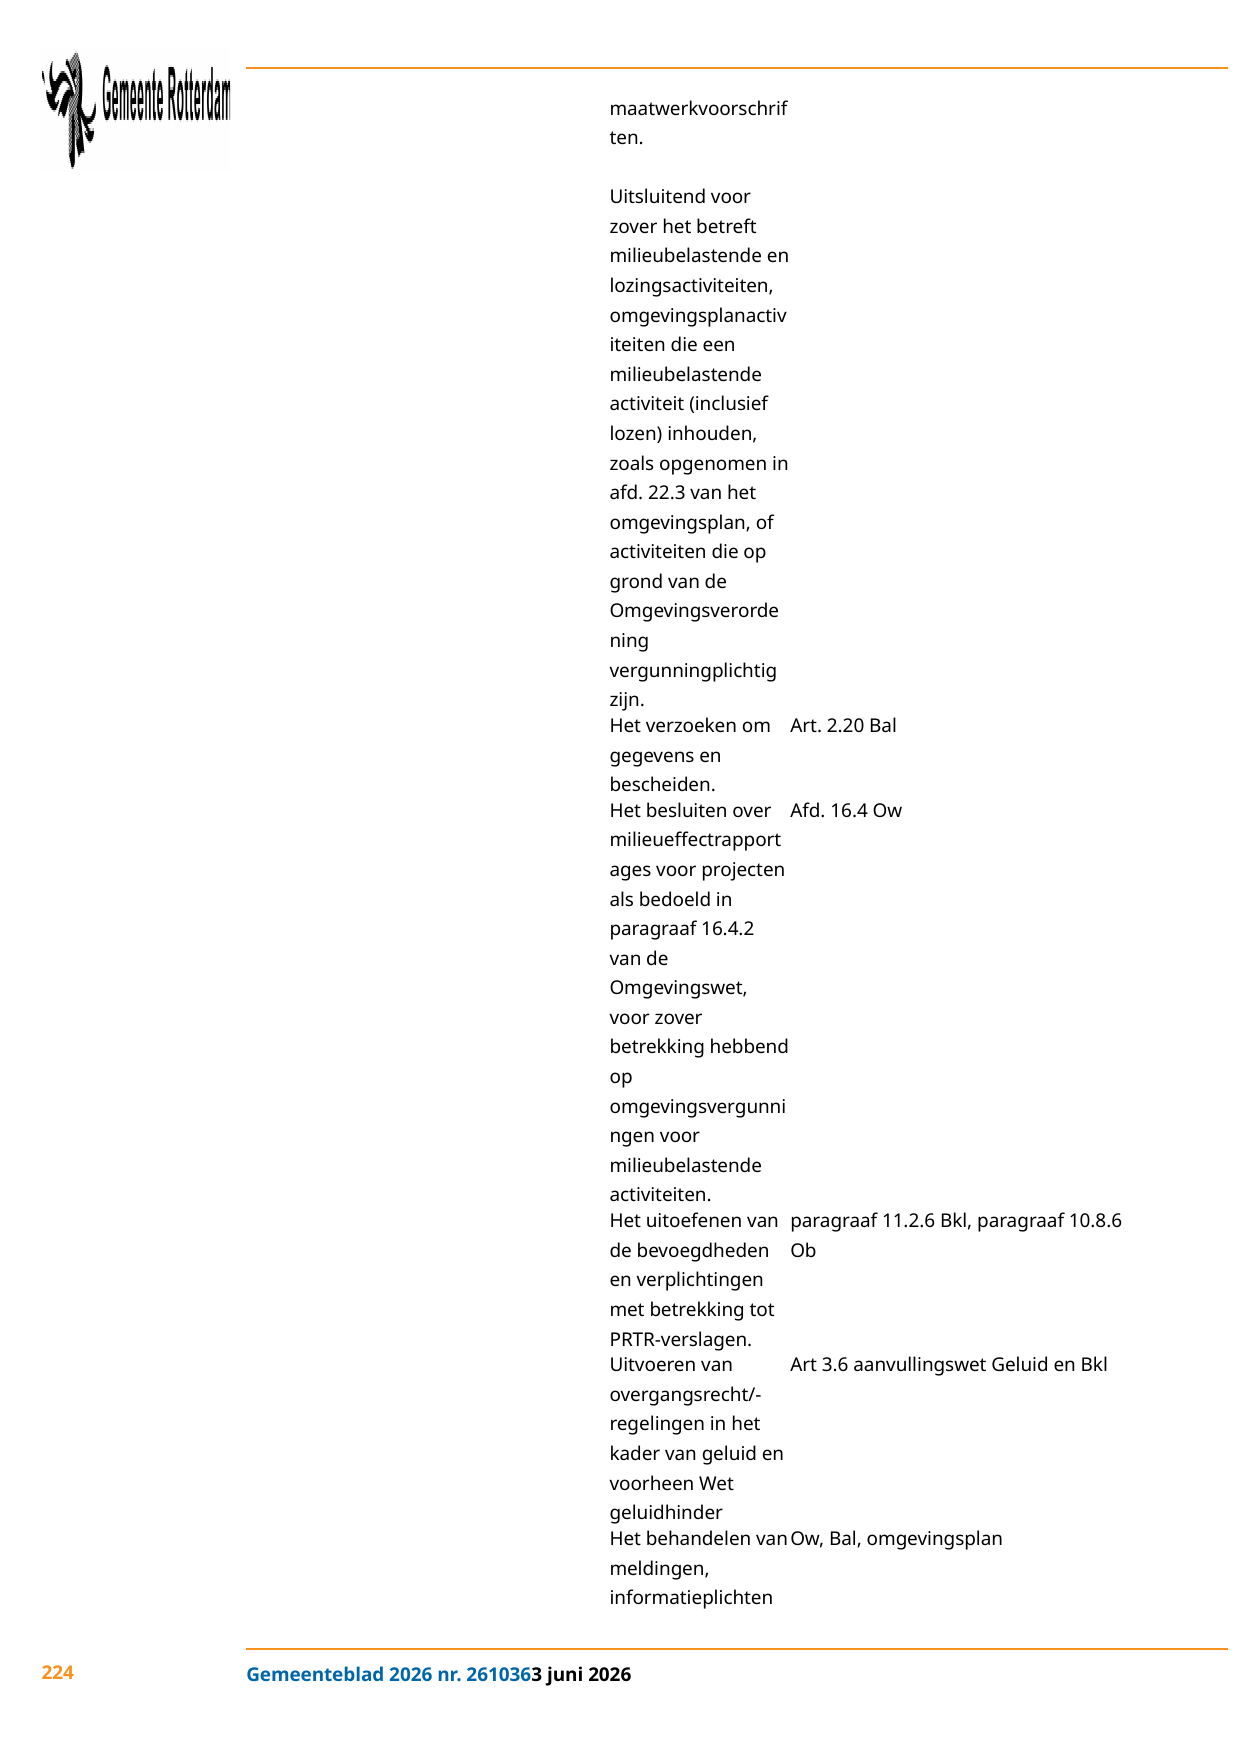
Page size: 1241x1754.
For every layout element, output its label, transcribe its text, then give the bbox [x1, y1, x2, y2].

table_cell paragraaf 11.2.6 Bkl, paragraaf 10.8.6 Ob [790, 1208, 1152, 1351]
table_cell Het verzoeken om gegevens en bescheiden. [609, 712, 790, 797]
table_cell Afd. 16.4 Ow [790, 797, 1152, 1207]
table_cell maatwerkvoorschriften. Uitsluitend voor zover het betreft milieubelastende en lozingsactiviteiten, omgevingsplanactiviteiten die een milieubelastende activiteit (inclusief lozen) inhouden, zoals opgenomen in afd. 22.3 van het omgevingsplan, of activiteiten die op grond van de Omgevingsverordening vergunningplichtig zijn. [609, 95, 790, 712]
table_cell Het uitoefenen van de bevoegdheden en verplichtingen met betrekking tot PRTR-verslagen. [609, 1208, 790, 1351]
table_cell Ow, Bal, omgevingsplan [790, 1525, 1152, 1610]
table_cell Uitvoeren van overgangsrecht/-regelingen in het kader van geluid en voorheen Wet geluidhinder [609, 1351, 790, 1525]
table_cell [429, 95, 609, 1610]
table_cell [248, 95, 429, 1610]
table_cell Het besluiten over milieueffectrapportages voor projecten als bedoeld in paragraaf 16.4.2 van de Omgevingswet, voor zover betrekking hebbend op omgevingsvergunningen voor milieubelastende activiteiten. [609, 797, 790, 1207]
table_cell [790, 95, 1152, 712]
picture [41, 47, 231, 172]
table_cell Het behandelen van meldingen, informatieplichten [609, 1525, 790, 1610]
table_cell Art. 2.20 Bal [790, 712, 1152, 797]
table_cell Art 3.6 aanvullingswet Geluid en Bkl [790, 1351, 1152, 1525]
